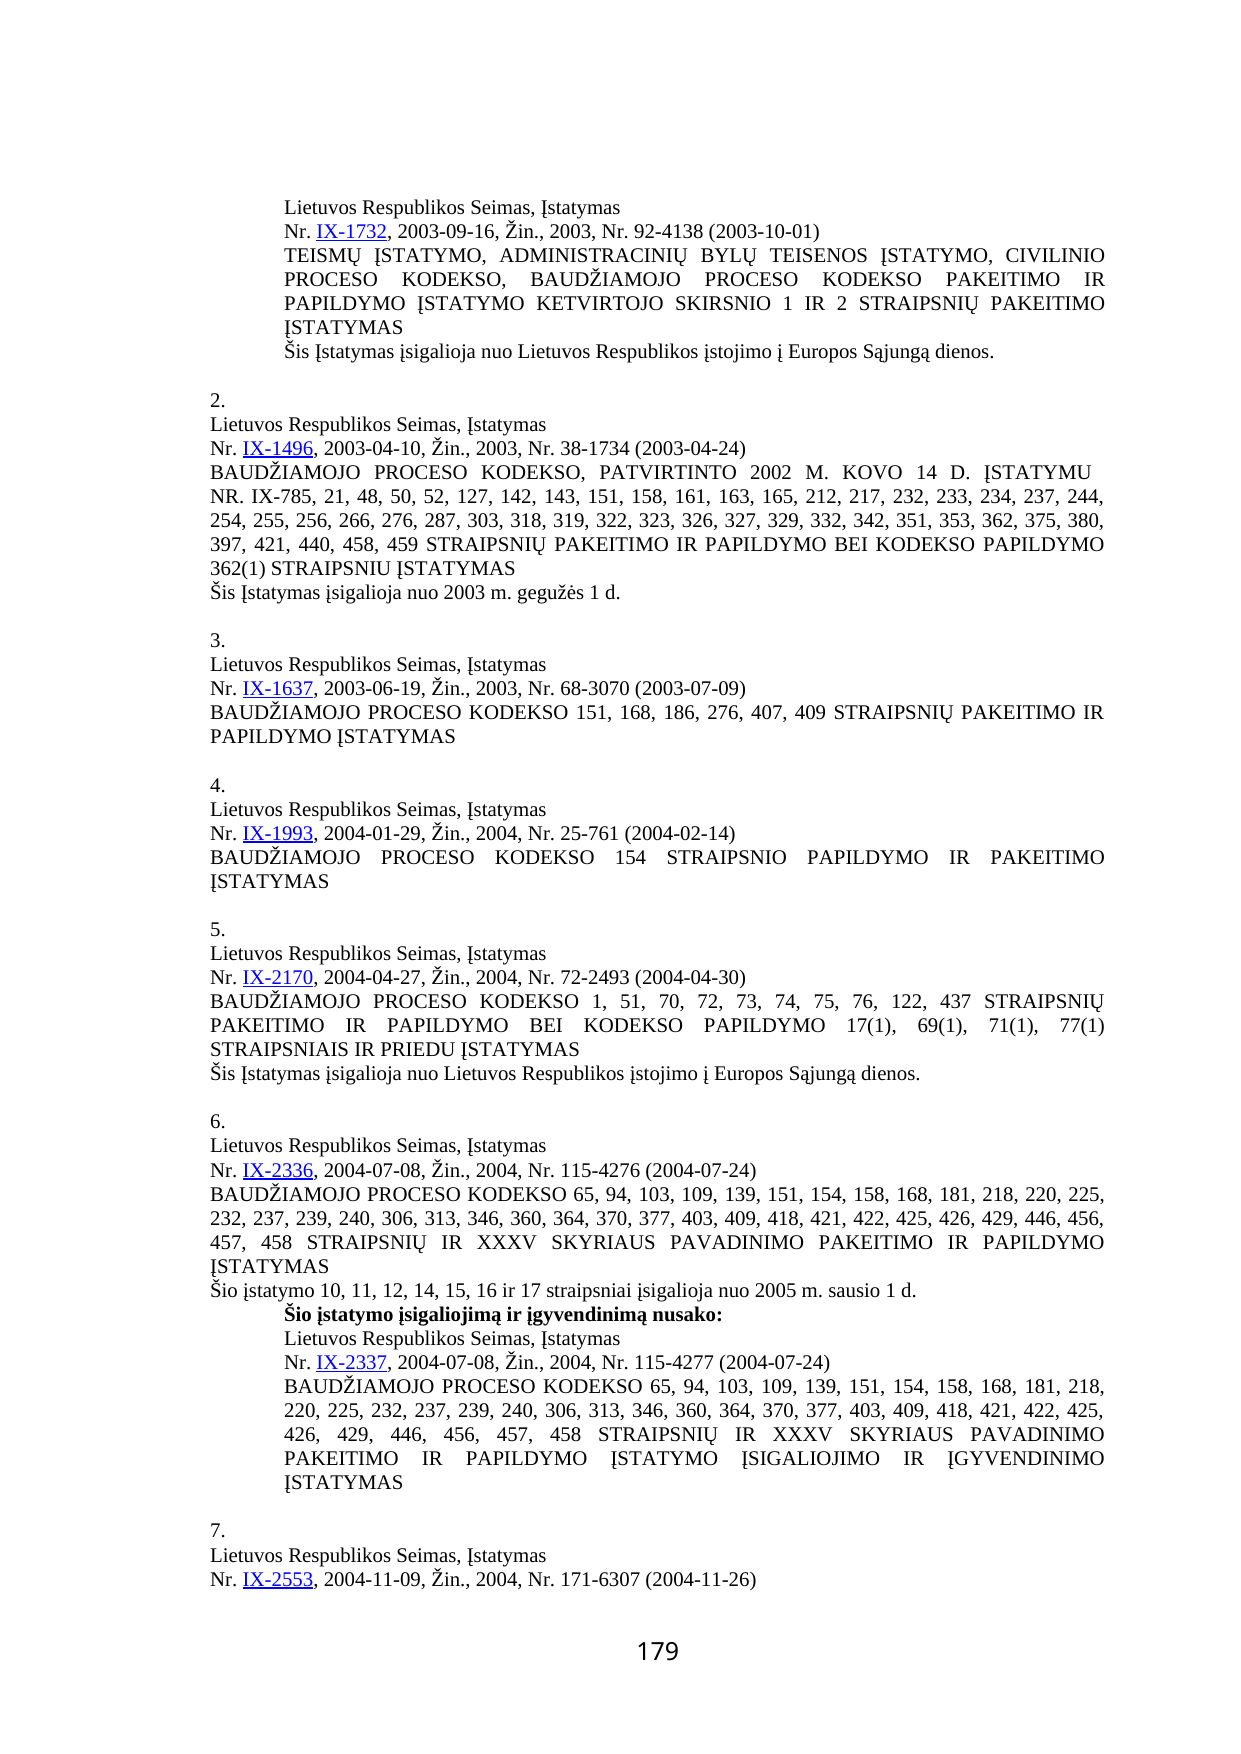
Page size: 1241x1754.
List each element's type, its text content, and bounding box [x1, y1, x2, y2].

text Šis Įstatymas įsigalioja nuo 2003 m. gegužės 1 d. [210, 580, 1106, 604]
text BAUDŽIAMOJO PROCESO KODEKSO, PATVIRTINTO 2002 M. KOVO 14 D. ĮSTATYMU NR. IX-785, 21, 48, 50, 52, 127, 142, 143, 151, 158, 161, 163, 165, 212, 217, 232, 233, 234, 237, 244, 254, 255, 256, 266, 276, 287, 303, 318, 319, 322, 323, 326, 327, 329, 332, 342, 351, 353, 362, 375, 380, 397, 421, 440, 458, 459 STRAIPSNIŲ PAKEITIMO IR PAPILDYMO BEI KODEKSO PAPILDYMO 362(1) STRAIPSNIU ĮSTATYMAS [210, 460, 1106, 580]
text Šis Įstatymas įsigalioja nuo Lietuvos Respublikos įstojimo į Europos Sąjungą dienos. [210, 1061, 1106, 1085]
text Šio įstatymo įsigaliojimą ir įgyvendinimą nusako: [210, 1302, 1106, 1326]
text Lietuvos Respublikos Seimas, Įstatymas [210, 412, 1106, 436]
text 3. [210, 628, 1106, 652]
text Nr. IX-2336, 2004-07-08, Žin., 2004, Nr. 115-4276 (2004-07-24) [210, 1157, 1106, 1182]
text Nr. IX-2170, 2004-04-27, Žin., 2004, Nr. 72-2493 (2004-04-30) [210, 965, 1106, 989]
text Nr. IX-1496, 2003-04-10, Žin., 2003, Nr. 38-1734 (2003-04-24) [210, 436, 1106, 460]
text Nr. IX-2337, 2004-07-08, Žin., 2004, Nr. 115-4277 (2004-07-24) [210, 1350, 1106, 1374]
text 4. [210, 772, 1106, 797]
text Lietuvos Respublikos Seimas, Įstatymas [210, 797, 1106, 821]
text Nr. IX-1732, 2003-09-16, Žin., 2003, Nr. 92-4138 (2003-10-01) [210, 219, 1106, 243]
text BAUDŽIAMOJO PROCESO KODEKSO 65, 94, 103, 109, 139, 151, 154, 158, 168, 181, 218, 220, 225, 232, 237, 239, 240, 306, 313, 346, 360, 364, 370, 377, 403, 409, 418, 421, 422, 425, 426, 429, 446, 456, 457, 458 STRAIPSNIŲ IR XXXV SKYRIAUS PAVADINIMO PAKEITIMO IR PAPILDYMO ĮSTATYMAS [210, 1182, 1106, 1278]
text BAUDŽIAMOJO PROCESO KODEKSO 154 STRAIPSNIO PAPILDYMO IR PAKEITIMO ĮSTATYMAS [210, 845, 1106, 893]
text Lietuvos Respublikos Seimas, Įstatymas [210, 652, 1106, 676]
text 7. [210, 1518, 1106, 1542]
text Nr. IX-2553, 2004-11-09, Žin., 2004, Nr. 171-6307 (2004-11-26) [210, 1567, 1106, 1591]
text 5. [210, 917, 1106, 941]
text BAUDŽIAMOJO PROCESO KODEKSO 1, 51, 70, 72, 73, 74, 75, 76, 122, 437 STRAIPSNIŲ PAKEITIMO IR PAPILDYMO BEI KODEKSO PAPILDYMO 17(1), 69(1), 71(1), 77(1) STRAIPSNIAIS IR PRIEDU ĮSTATYMAS [210, 989, 1106, 1061]
text TEISMŲ ĮSTATYMO, ADMINISTRACINIŲ BYLŲ TEISENOS ĮSTATYMO, CIVILINIO PROCESO KODEKSO, BAUDŽIAMOJO PROCESO KODEKSO PAKEITIMO IR PAPILDYMO ĮSTATYMO KETVIRTOJO SKIRSNIO 1 IR 2 STRAIPSNIŲ PAKEITIMO ĮSTATYMAS [284, 243, 1106, 339]
text Nr. IX-1637, 2003-06-19, Žin., 2003, Nr. 68-3070 (2003-07-09) [210, 676, 1106, 700]
text Lietuvos Respublikos Seimas, Įstatymas [210, 1133, 1106, 1157]
text Nr. IX-1993, 2004-01-29, Žin., 2004, Nr. 25-761 (2004-02-14) [210, 821, 1106, 845]
text Lietuvos Respublikos Seimas, Įstatymas [210, 1326, 1106, 1350]
text BAUDŽIAMOJO PROCESO KODEKSO 65, 94, 103, 109, 139, 151, 154, 158, 168, 181, 218, 220, 225, 232, 237, 239, 240, 306, 313, 346, 360, 364, 370, 377, 403, 409, 418, 421, 422, 425, 426, 429, 446, 456, 457, 458 STRAIPSNIŲ IR XXXV SKYRIAUS PAVADINIMO PAKEITIMO IR PAPILDYMO ĮSTATYMO ĮSIGALIOJIMO IR ĮGYVENDINIMO ĮSTATYMAS [284, 1374, 1106, 1494]
text Šis Įstatymas įsigalioja nuo Lietuvos Respublikos įstojimo į Europos Sąjungą dienos. [210, 339, 1106, 363]
text Lietuvos Respublikos Seimas, Įstatymas [210, 195, 1106, 219]
text 2. [210, 387, 1106, 412]
text Šio įstatymo 10, 11, 12, 14, 15, 16 ir 17 straipsniai įsigalioja nuo 2005 m. sausio 1 d. [210, 1278, 1106, 1302]
text Lietuvos Respublikos Seimas, Įstatymas [210, 1542, 1106, 1567]
text BAUDŽIAMOJO PROCESO KODEKSO 151, 168, 186, 276, 407, 409 STRAIPSNIŲ PAKEITIMO IR PAPILDYMO ĮSTATYMAS [210, 700, 1106, 748]
text Lietuvos Respublikos Seimas, Įstatymas [210, 941, 1106, 965]
text 6. [210, 1109, 1106, 1133]
